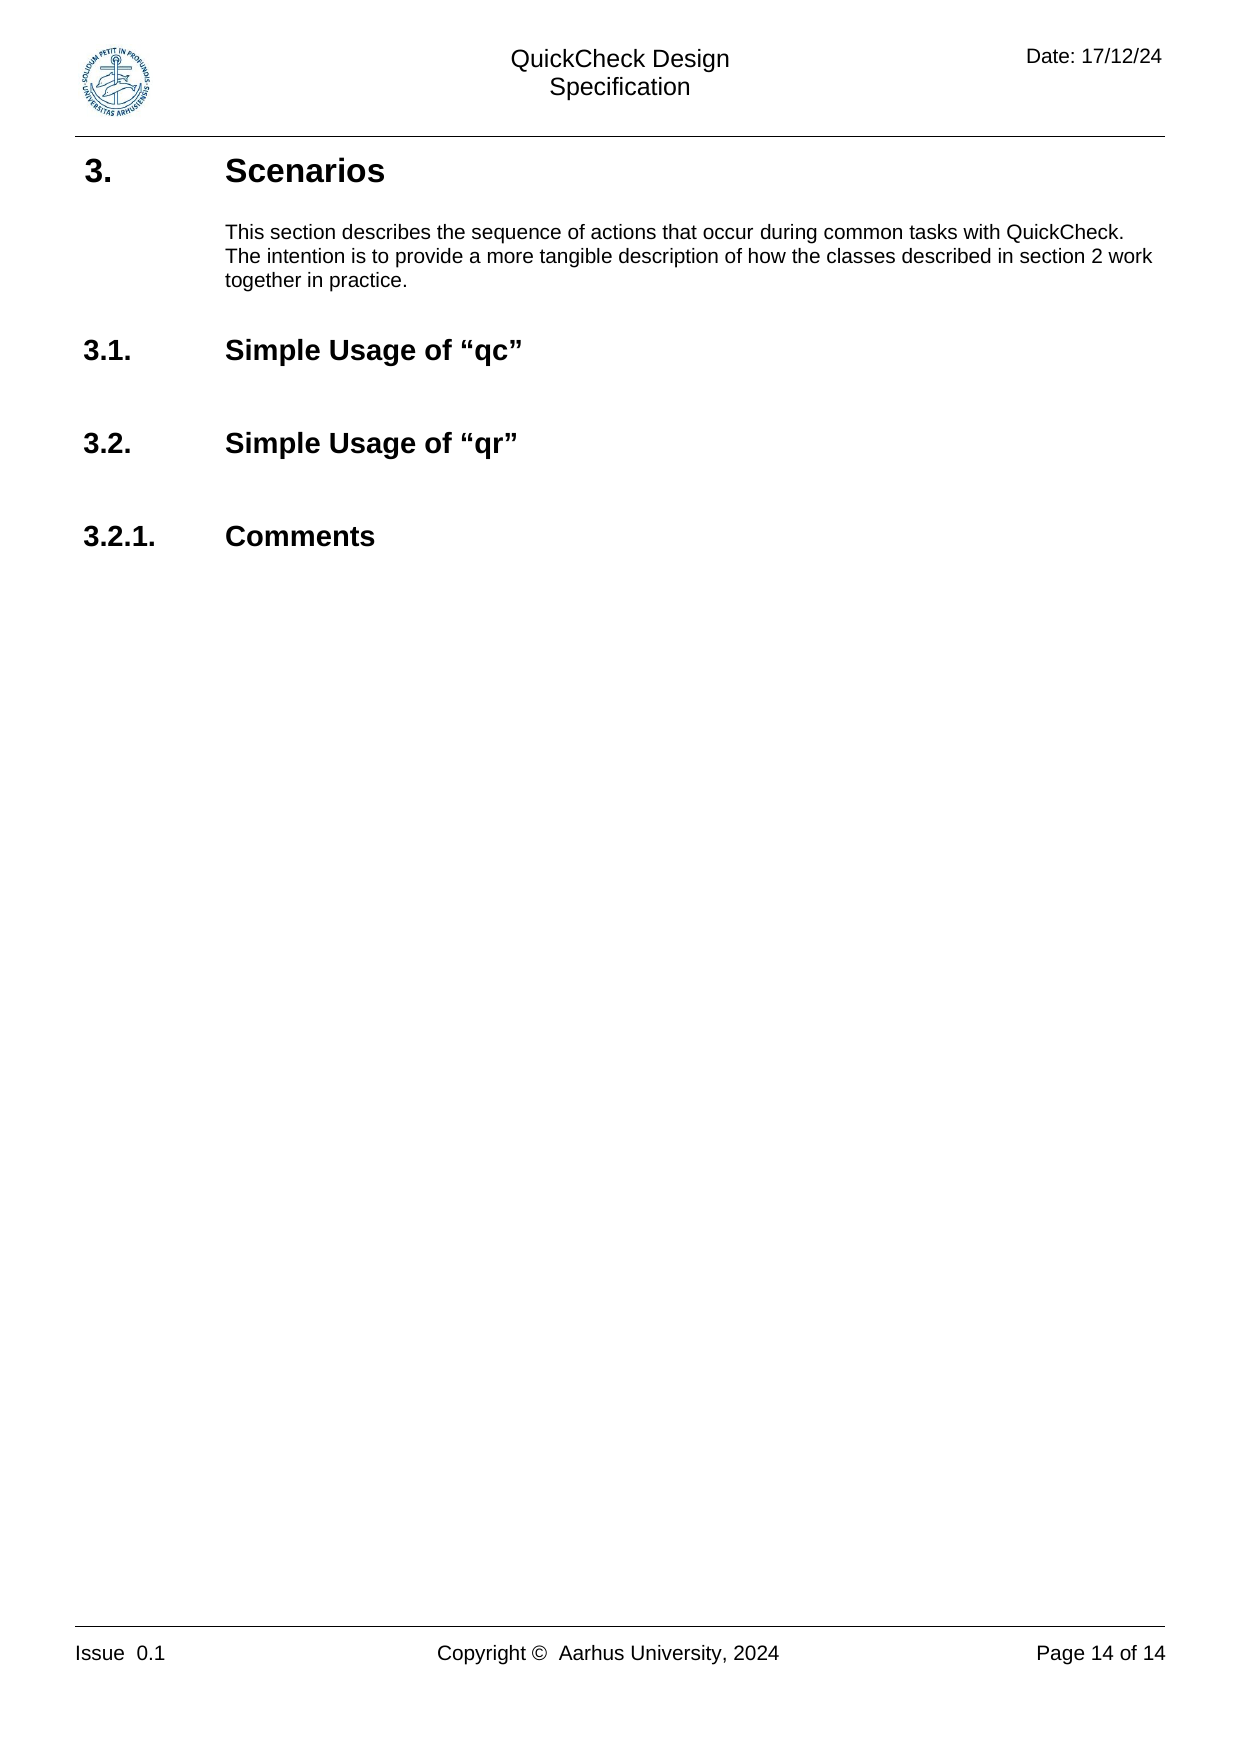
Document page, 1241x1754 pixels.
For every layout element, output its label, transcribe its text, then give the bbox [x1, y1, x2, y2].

subtitle Scenarios [75, 152, 1165, 190]
subtitle Simple Usage of “qc” [75, 334, 1165, 367]
subtitle Simple Usage of “qr” [75, 427, 1165, 459]
text This section describes the sequence of actions that occur during common tasks with QuickCheck. The intention is to provide a more tangible description of how the classes described in section 2 work together in practice. [225, 220, 1165, 292]
picture [78, 44, 153, 120]
subtitle Comments [75, 519, 1165, 552]
